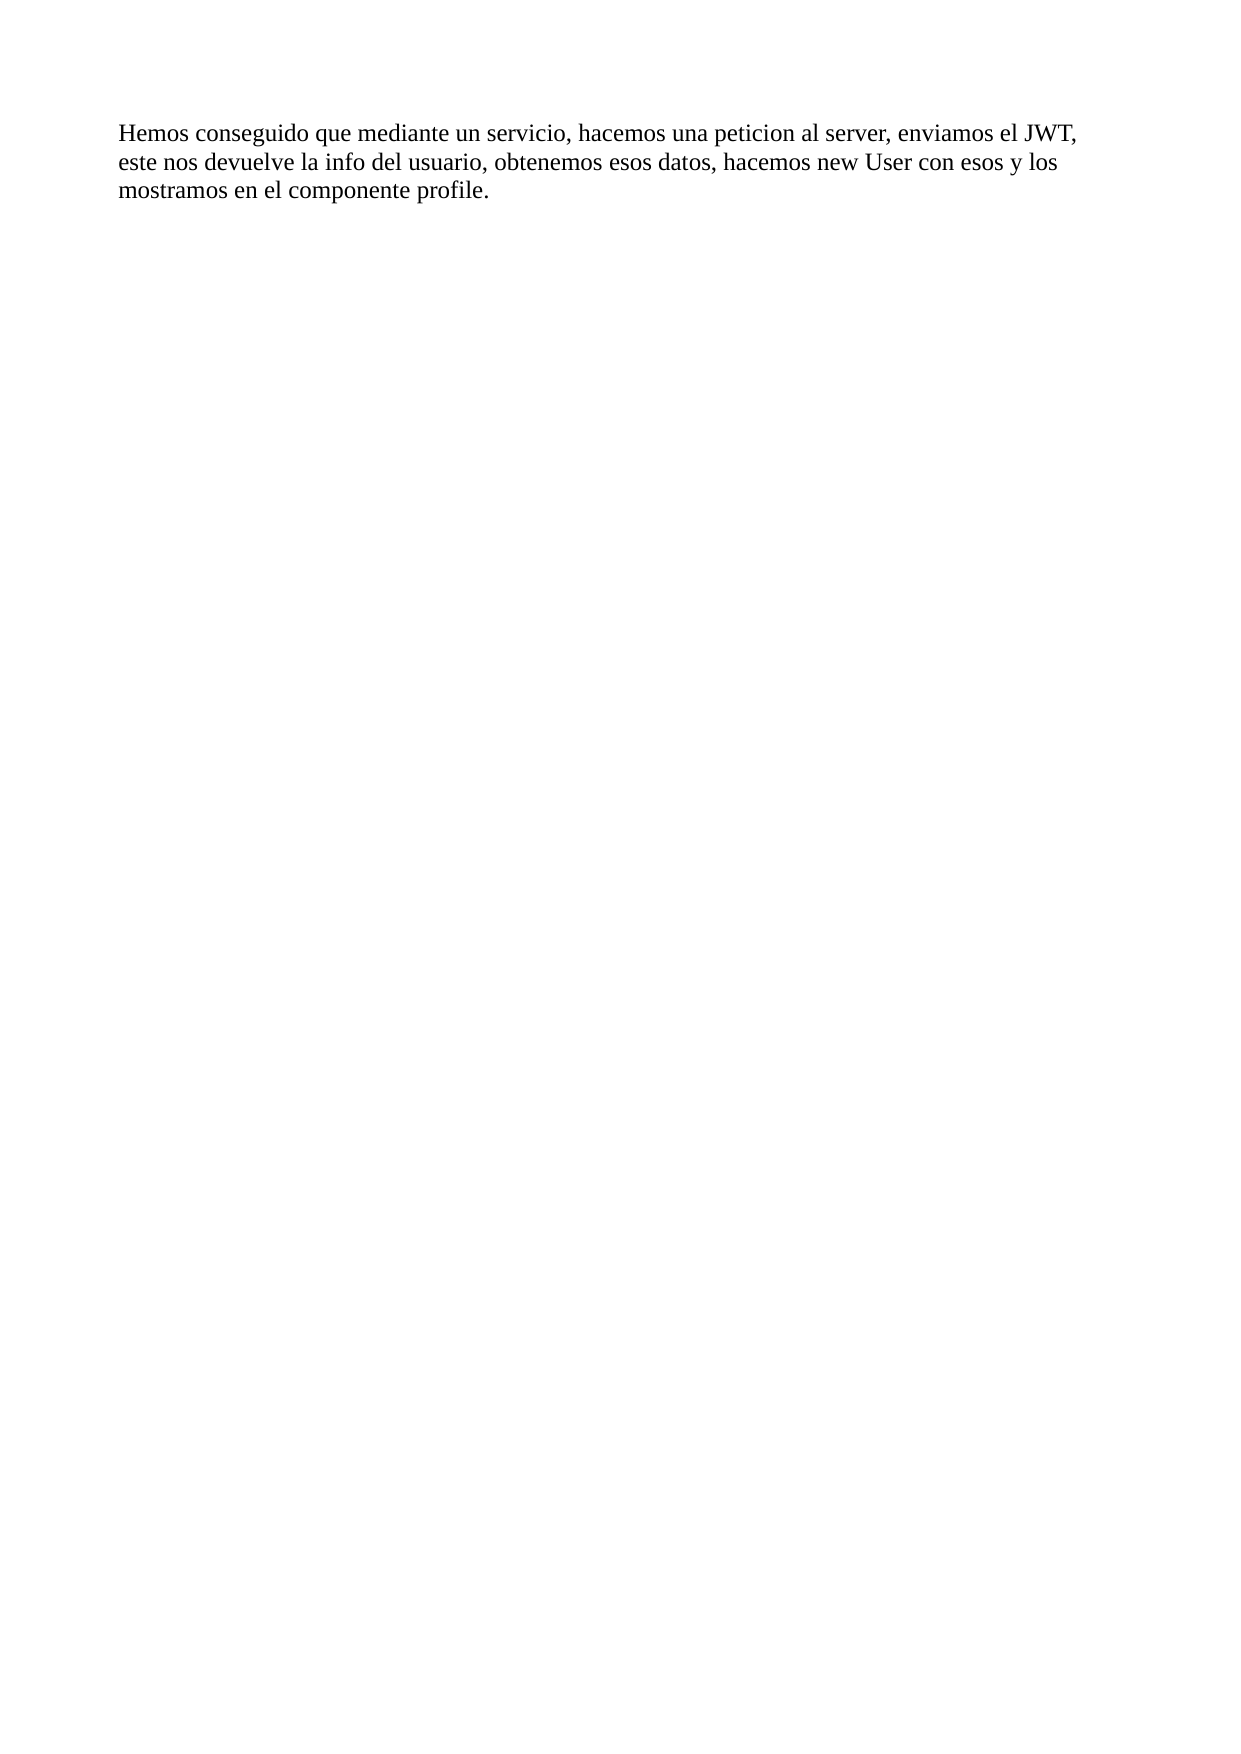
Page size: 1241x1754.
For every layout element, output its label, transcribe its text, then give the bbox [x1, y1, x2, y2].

text Hemos conseguido que mediante un servicio, hacemos una peticion al server, enviamos el JWT, este nos devuelve la info del usuario, obtenemos esos datos, hacemos new User con esos y los mostramos en el componente profile. [118, 118, 1122, 204]
